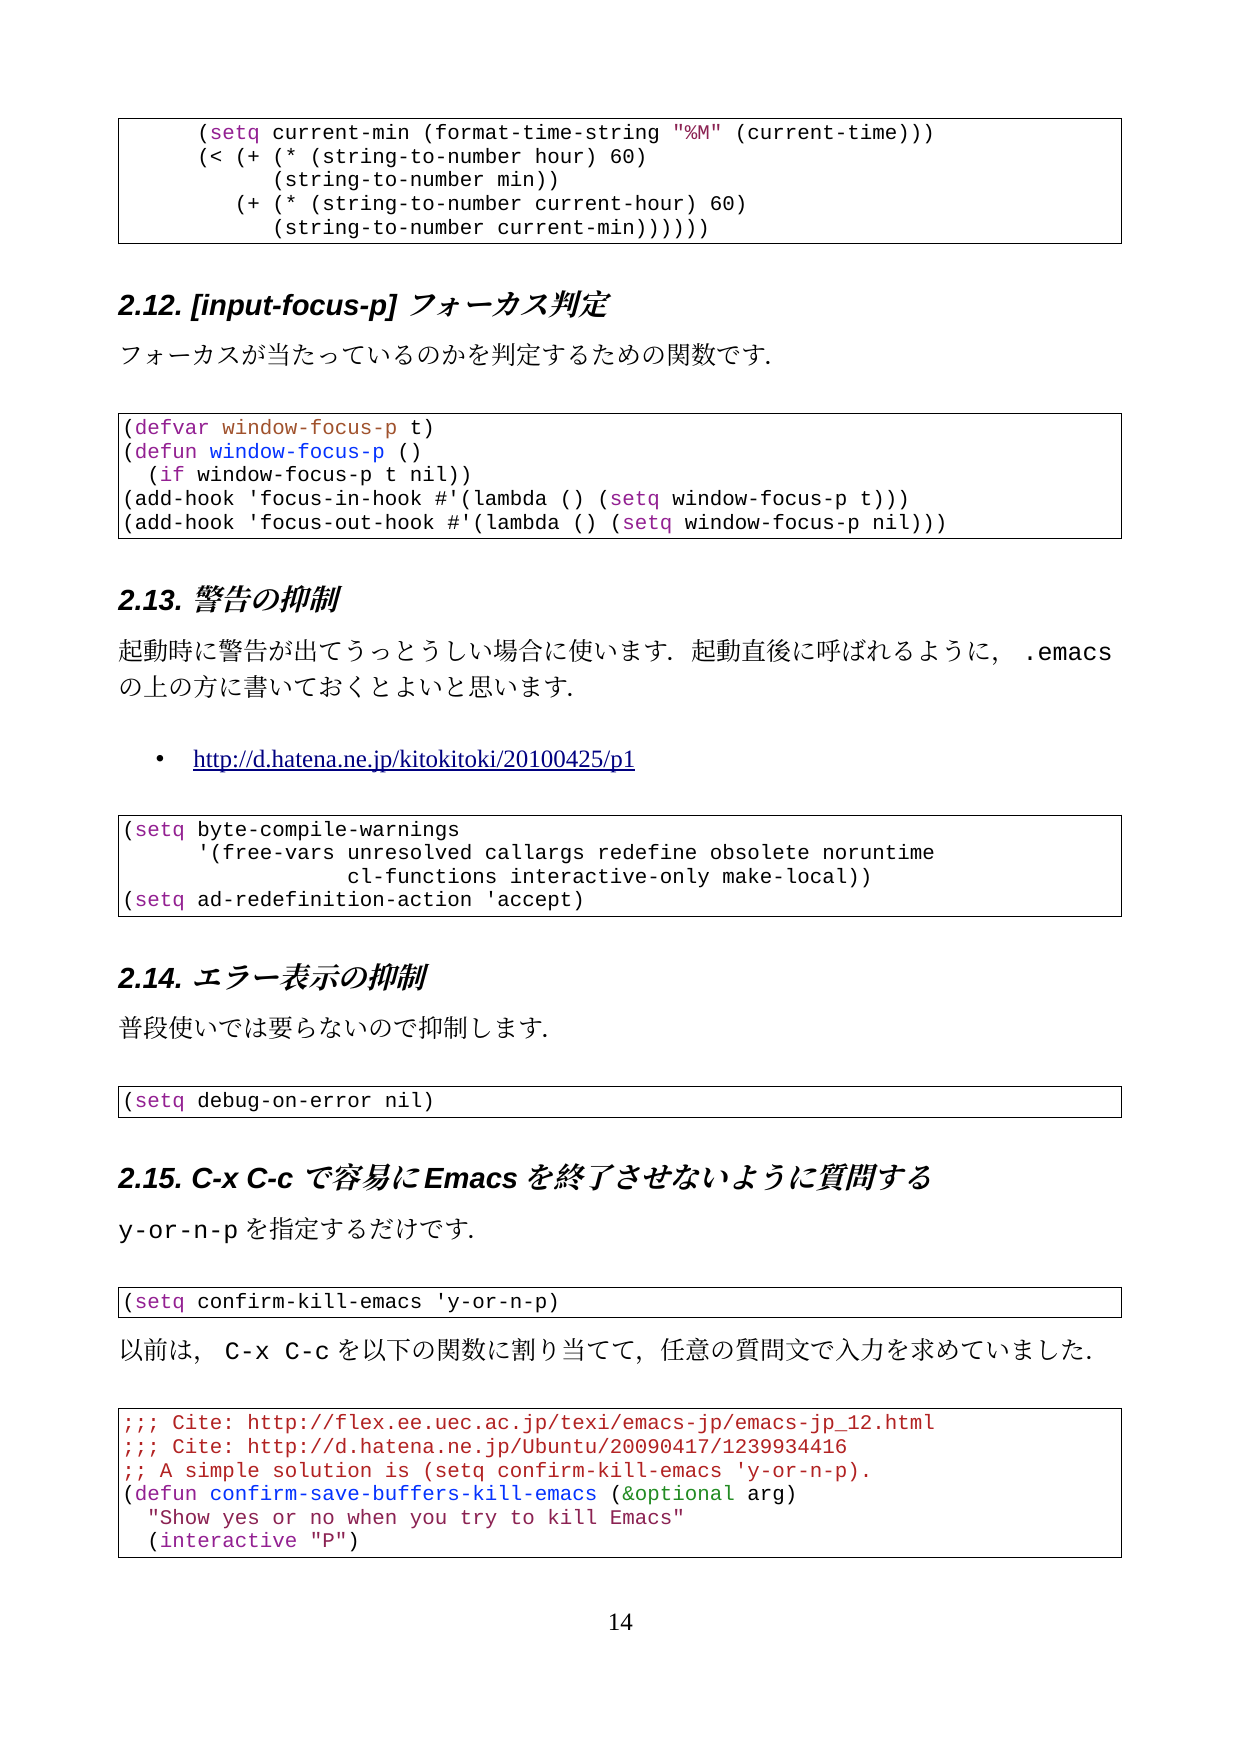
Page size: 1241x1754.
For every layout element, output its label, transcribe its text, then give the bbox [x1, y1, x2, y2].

text ;; A simple solution is (setq confirm-kill-emacs 'y-or-n-p). [119, 1456, 1121, 1479]
text (if window-focus-p t nil)) [119, 461, 1121, 484]
text ;;; Cite: http://d.hatena.ne.jp/Ubuntu/20090417/1239934416 [119, 1432, 1121, 1456]
text (< (+ (* (string-to-number hour) 60) [119, 142, 1121, 165]
text 起動時に警告が出てうっとうしい場合に使います．起動直後に呼ばれるように， .emacs の上の方に書いておくとよいと思います． [118, 631, 1122, 732]
text (string-to-number min)) [119, 165, 1121, 189]
subtitle エラー表示の抑制 [118, 954, 1122, 996]
text (setq current-min (format-time-string "%M" (current-time))) [119, 119, 1121, 142]
text y-or-n-p を指定するだけです． [118, 1209, 1122, 1274]
text (interactive "P") [119, 1527, 1121, 1557]
text cl-functions interactive-only make-local)) [119, 862, 1121, 886]
text (add-hook 'focus-in-hook #'(lambda () (setq window-focus-p t))) [119, 484, 1121, 508]
list http://d.hatena.ne.jp/kitokitoki/20100425/p1 [156, 744, 1122, 802]
text (string-to-number current-min)))))) [119, 213, 1121, 243]
text (setq byte-compile-warnings [119, 816, 1121, 838]
text "Show yes or no when you try to kill Emacs" [119, 1503, 1121, 1527]
text ;;; Cite: http://flex.ee.uec.ac.jp/texi/emacs-jp/emacs-jp_12.html [119, 1409, 1121, 1432]
text (setq confirm-kill-emacs 'y-or-n-p) [119, 1288, 1121, 1317]
text (defun confirm-save-buffers-kill-emacs (&optional arg) [119, 1479, 1121, 1503]
text 普段使いでは要らないので抑制します． [118, 1009, 1122, 1073]
text (defun window-focus-p () [119, 437, 1121, 461]
text '(free-vars unresolved callargs redefine obsolete noruntime [119, 838, 1121, 862]
text (setq debug-on-error nil) [119, 1087, 1121, 1117]
subtitle 警告の抑制 [118, 577, 1122, 619]
subtitle C-x C-c で容易にEmacsを終了させないように質問する [118, 1155, 1122, 1197]
subtitle [input-focus-p] フォーカス判定 [118, 282, 1122, 323]
text 以前は， C-x C-c を以下の関数に割り当てて，任意の質問文で入力を求めていました． [118, 1331, 1122, 1396]
text フォーカスが当たっているのかを判定するための関数です． [118, 336, 1122, 401]
text (defvar window-focus-p t) [119, 414, 1121, 437]
text (add-hook 'focus-out-hook #'(lambda () (setq window-focus-p nil))) [119, 508, 1121, 538]
text (+ (* (string-to-number current-hour) 60) [119, 189, 1121, 213]
text (setq ad-redefinition-action 'accept) [119, 886, 1121, 916]
